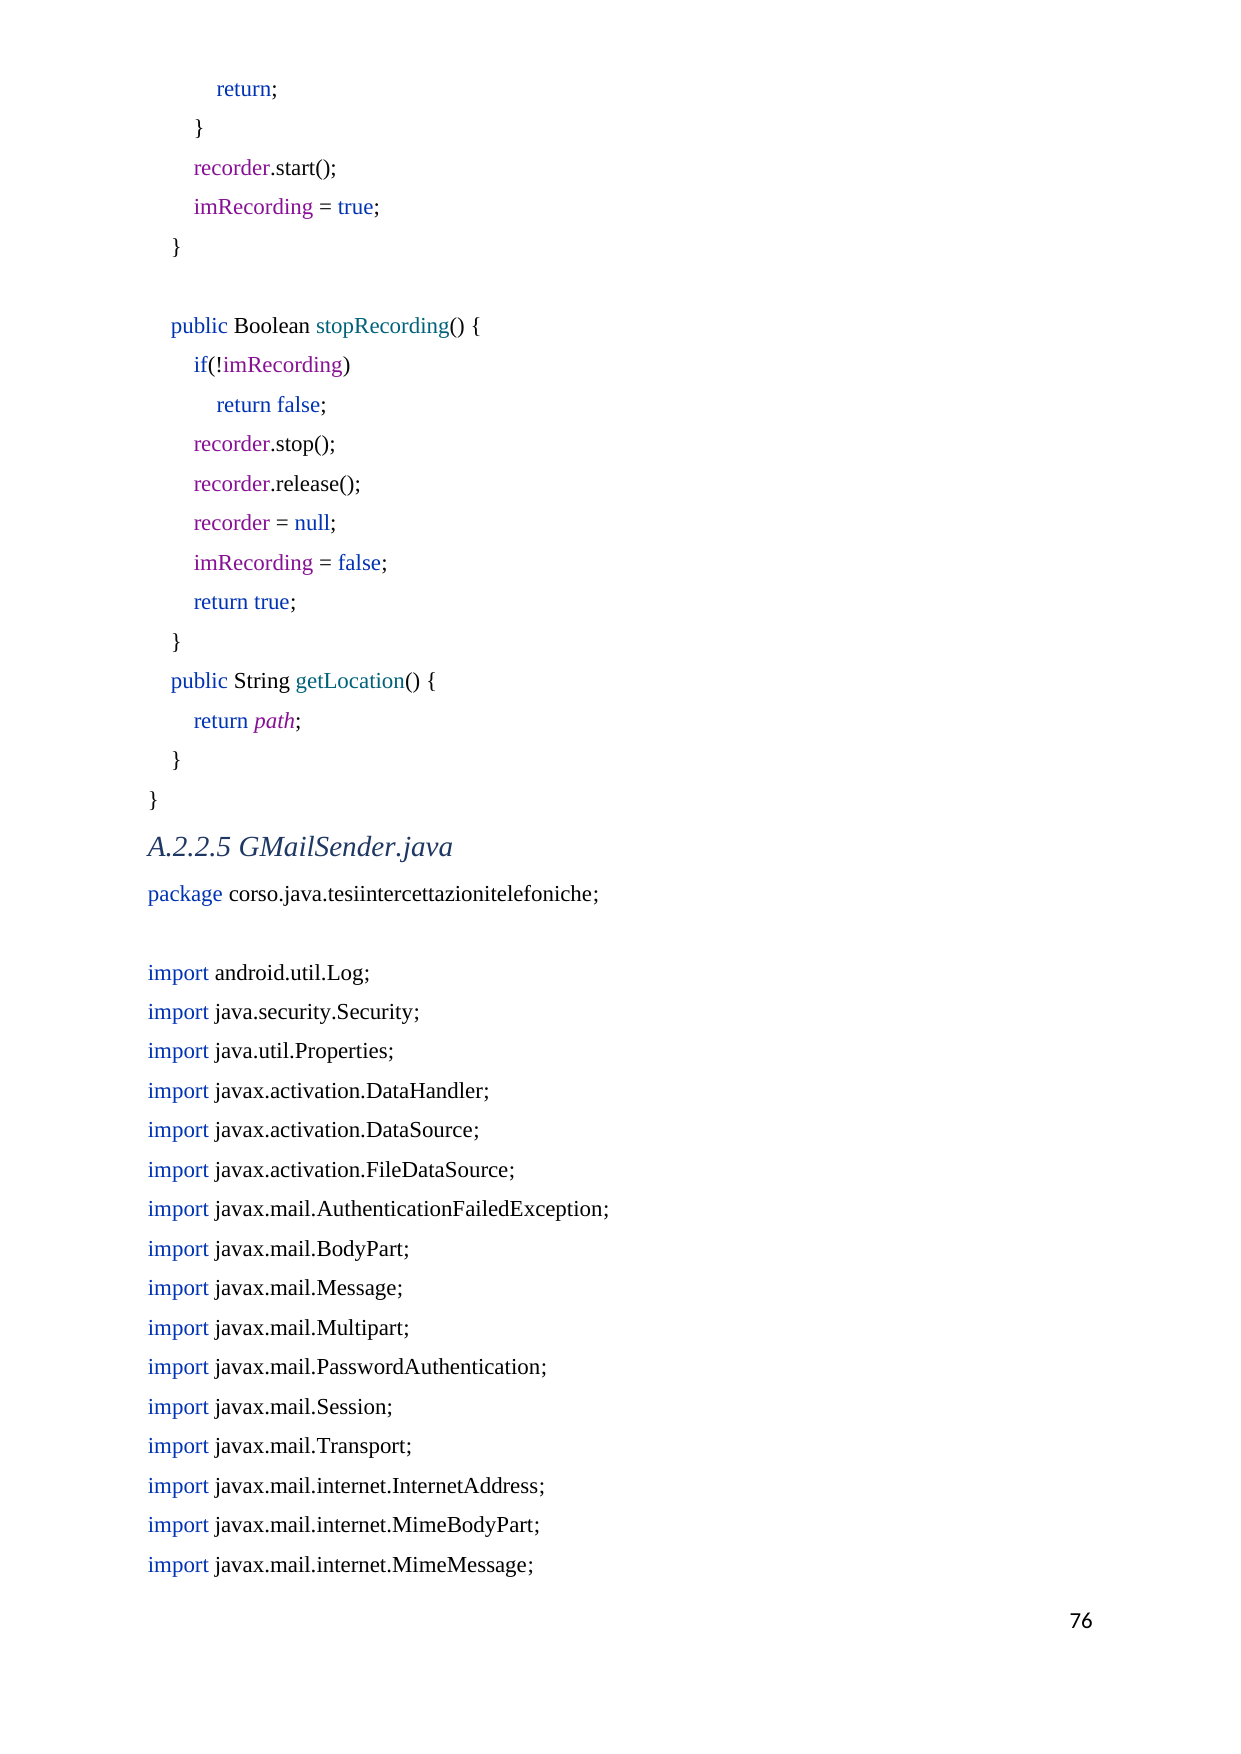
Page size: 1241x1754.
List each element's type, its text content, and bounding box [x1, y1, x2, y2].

subtitle A.2.2.5 GMailSender.java [148, 829, 1092, 863]
text import android.util.Log; import java.security.Security; import java.util.Properties; import javax.activation.DataHandler; import javax.activation.DataSource; import javax.activation.FileDataSource; import javax.mail.AuthenticationFailedException; import javax.mail.BodyPart; import javax.mail.Message; import javax.mail.Multipart; import javax.mail.PasswordAuthentication; import javax.mail.Session; import javax.mail.Transport; import javax.mail.internet.InternetAddress; import javax.mail.internet.MimeBodyPart; import javax.mail.internet.MimeMessage; [148, 919, 1092, 1577]
text return; } recorder.start(); imRecording = true; } public Boolean stopRecording() { if(!imRecording) return false; recorder.stop(); recorder.release(); recorder = null; imRecording = false; return true; } public String getLocation() { return path; } } [148, 75, 1092, 812]
text package corso.java.tesiintercettazionitelefoniche; [148, 879, 1092, 906]
